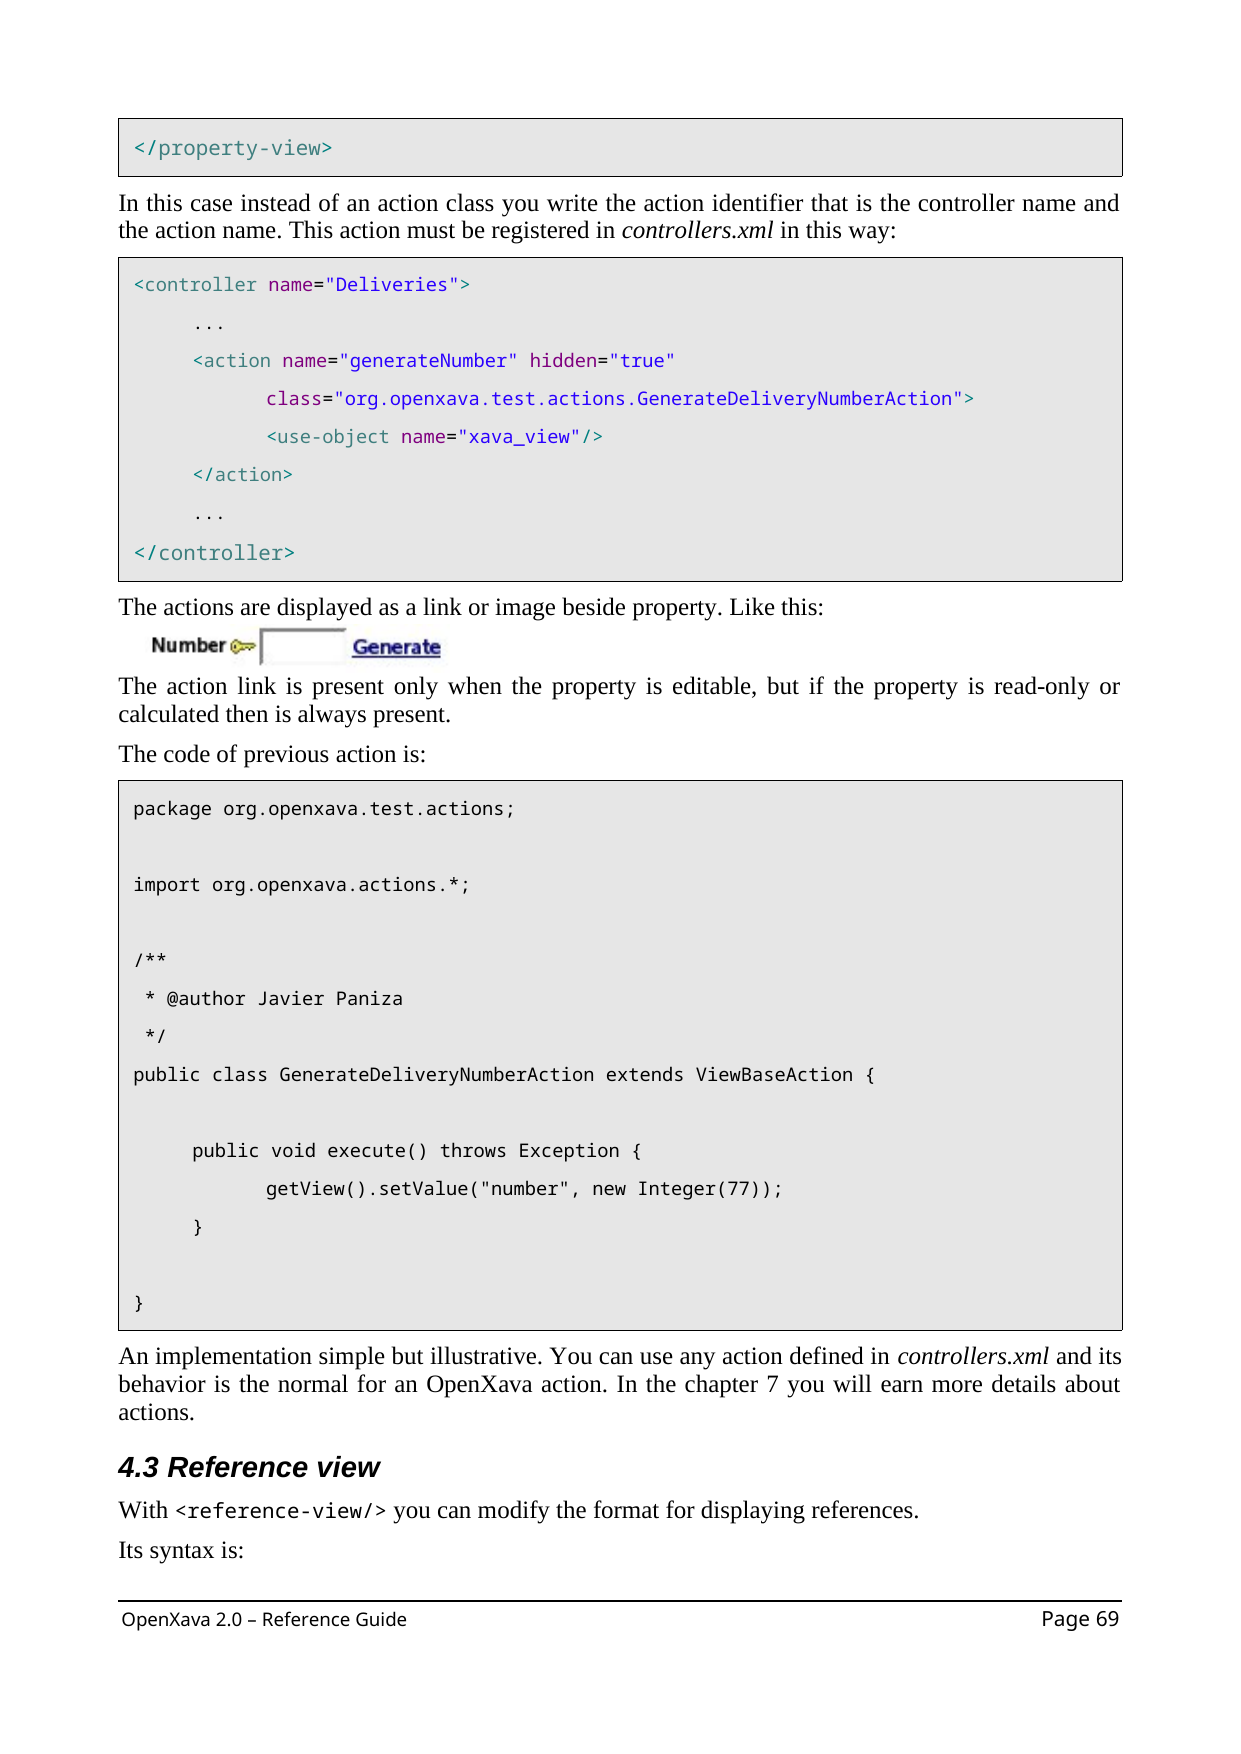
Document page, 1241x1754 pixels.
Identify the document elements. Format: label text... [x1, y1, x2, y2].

text In this case instead of an action class you write the action identifier that is the controller name and the action name. This action must be registered in controllers.xml in this way: [118, 189, 1122, 244]
text import org.openxava.actions.*; [119, 856, 1122, 894]
text public void execute() throws Exception { [119, 1123, 1122, 1161]
picture [144, 624, 450, 673]
text <action name="generateNumber" hidden="true" [119, 333, 1122, 371]
text ... [119, 294, 1122, 333]
text ... [119, 485, 1122, 523]
text } [119, 1199, 1122, 1237]
text </action> [119, 447, 1122, 485]
text </property-view> [119, 119, 1122, 176]
text <controller name="Deliveries"> [119, 258, 1122, 294]
text The action link is present only when the property is editable, but if the property is read-only or calculated then is always present. [118, 633, 1122, 728]
text Its syntax is: [118, 1537, 1122, 1564]
text An implementation simple but illustrative. You can use any action defined in controllers.xml and its behavior is the normal for an OpenXava action. In the chapter 7 you will earn more details about actions. [118, 1342, 1122, 1426]
subtitle Reference view [118, 1451, 1122, 1483]
text With <reference-view/> you can modify the format for displaying references. [118, 1496, 1122, 1524]
text package org.openxava.test.actions; [119, 781, 1122, 818]
text } [119, 1275, 1122, 1330]
text getView().setValue("number", new Integer(77)); [119, 1161, 1122, 1199]
text public class GenerateDeliveryNumberAction extends ViewBaseAction { [119, 1047, 1122, 1084]
text The actions are displayed as a link or image beside property. Like this: [118, 593, 1122, 621]
text </controller> [119, 523, 1122, 581]
text <use-object name="xava_view"/> [119, 409, 1122, 447]
text */ [119, 1008, 1122, 1047]
text class="org.openxava.test.actions.GenerateDeliveryNumberAction"> [119, 371, 1122, 409]
text * @author Javier Paniza [119, 971, 1122, 1008]
text /** [119, 932, 1122, 971]
text The code of previous action is: [118, 740, 1122, 768]
